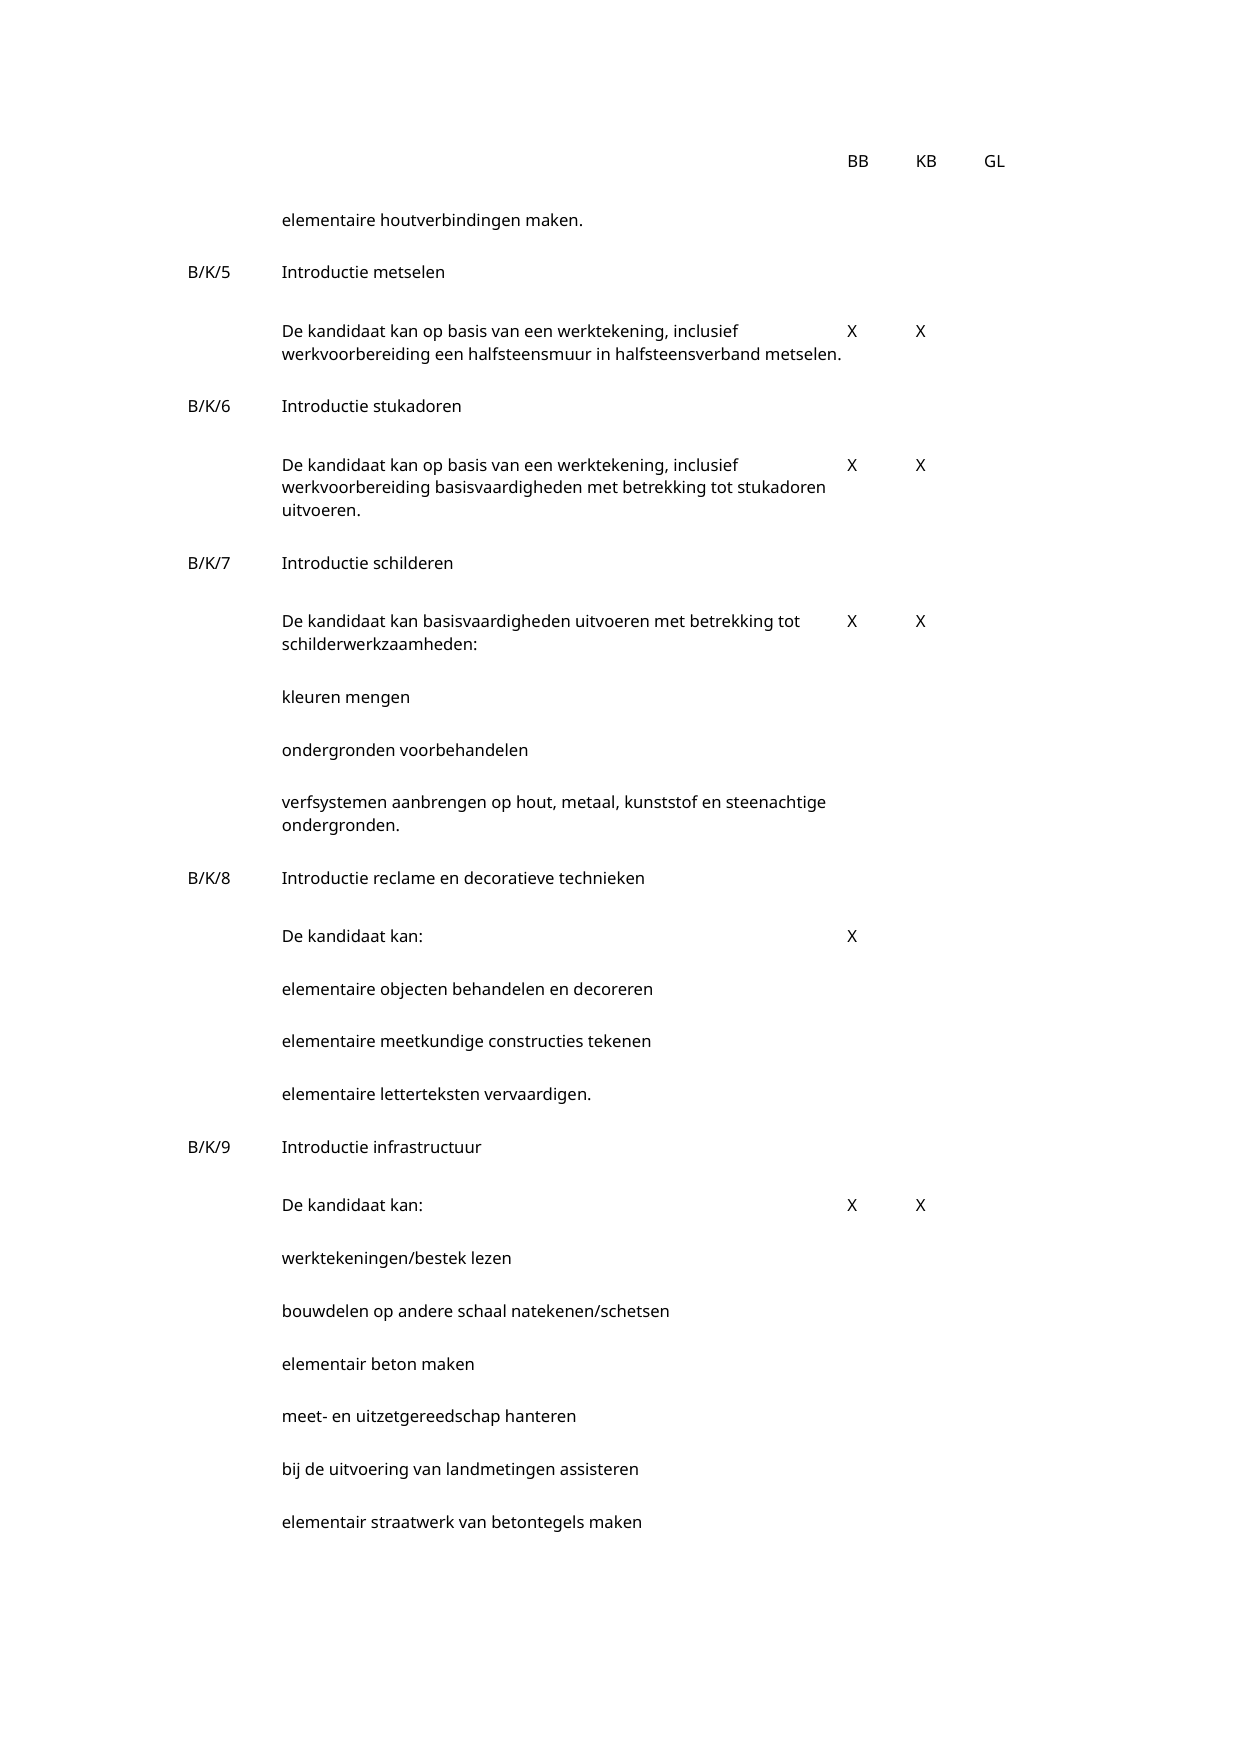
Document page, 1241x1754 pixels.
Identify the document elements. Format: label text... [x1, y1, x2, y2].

table_cell De kandidaat kan op basis van een werktekening, inclusief werkvoorbereiding basisvaardigheden met betrekking tot stukadoren uitvoeren. [282, 454, 847, 552]
table_cell X [847, 610, 916, 866]
table_header GL [984, 150, 1053, 208]
table_cell Introductie schilderen [282, 552, 847, 610]
table_cell [984, 925, 1053, 1136]
table_cell Introductie metselen [282, 261, 847, 319]
table_cell [984, 866, 1053, 925]
table_cell [916, 1136, 984, 1194]
table_header [282, 150, 847, 208]
table_cell X [847, 1194, 916, 1563]
table_cell [916, 395, 984, 453]
table_header [188, 150, 282, 208]
table_cell X [847, 454, 916, 552]
table_header KB [916, 150, 984, 208]
table_cell X [916, 610, 984, 866]
table_cell B/K/8 [188, 866, 282, 925]
table_cell [847, 552, 916, 610]
table_cell De kandidaat kan: werktekeningen/bestek lezen bouwdelen op andere schaal natekenen/schetsen elementair beton maken meet- en uitzetgereedschap hanteren bij de uitvoering van landmetingen assisteren elementair straatwerk van betontegels maken [282, 1194, 847, 1563]
table_cell [847, 261, 916, 319]
table_cell B/K/9 [188, 1136, 282, 1194]
table_cell Introductie infrastructuur [282, 1136, 847, 1194]
table_cell [847, 1136, 916, 1194]
table_cell B/K/6 [188, 395, 282, 453]
table_cell [916, 866, 984, 925]
table_cell [984, 1136, 1053, 1194]
table_cell Introductie reclame en decoratieve technieken [282, 866, 847, 925]
table_cell De kandidaat kan op basis van een werktekening, inclusief werkvoorbereiding een halfsteensmuur in halfsteensverband metselen. [282, 320, 847, 395]
table_cell X [916, 454, 984, 552]
table_cell [916, 261, 984, 319]
table_cell B/K/7 [188, 552, 282, 610]
table_cell [916, 209, 984, 261]
table_cell B/K/5 [188, 261, 282, 319]
table_cell [984, 610, 1053, 866]
table_cell [984, 261, 1053, 319]
table_cell Introductie stukadoren [282, 395, 847, 453]
table_cell De kandidaat kan: elementaire objecten behandelen en decoreren elementaire meetkundige constructies tekenen elementaire letterteksten vervaardigen. [282, 925, 847, 1136]
table_cell [188, 209, 282, 261]
table_cell [847, 866, 916, 925]
table_cell [847, 395, 916, 453]
table_cell [984, 209, 1053, 261]
table_cell [847, 209, 916, 261]
table_cell elementaire houtverbindingen maken. [282, 209, 847, 261]
table_cell X [847, 925, 916, 1136]
table_cell [188, 454, 282, 552]
table_cell [188, 320, 282, 395]
table_cell [984, 320, 1053, 395]
table_header BB [847, 150, 916, 208]
table_cell X [916, 320, 984, 395]
table_cell [916, 925, 984, 1136]
table_cell [984, 1194, 1053, 1563]
table_cell [916, 552, 984, 610]
table_cell [188, 925, 282, 1136]
table_cell [188, 610, 282, 866]
table_cell [984, 454, 1053, 552]
table_cell [984, 552, 1053, 610]
table_cell X [847, 320, 916, 395]
table_cell [188, 1194, 282, 1563]
table_cell De kandidaat kan basisvaardigheden uitvoeren met betrekking tot schilderwerkzaamheden: kleuren mengen ondergronden voorbehandelen verfsystemen aanbrengen op hout, metaal, kunststof en steenachtige ondergronden. [282, 610, 847, 866]
table_cell X [916, 1194, 984, 1563]
table_cell [984, 395, 1053, 453]
